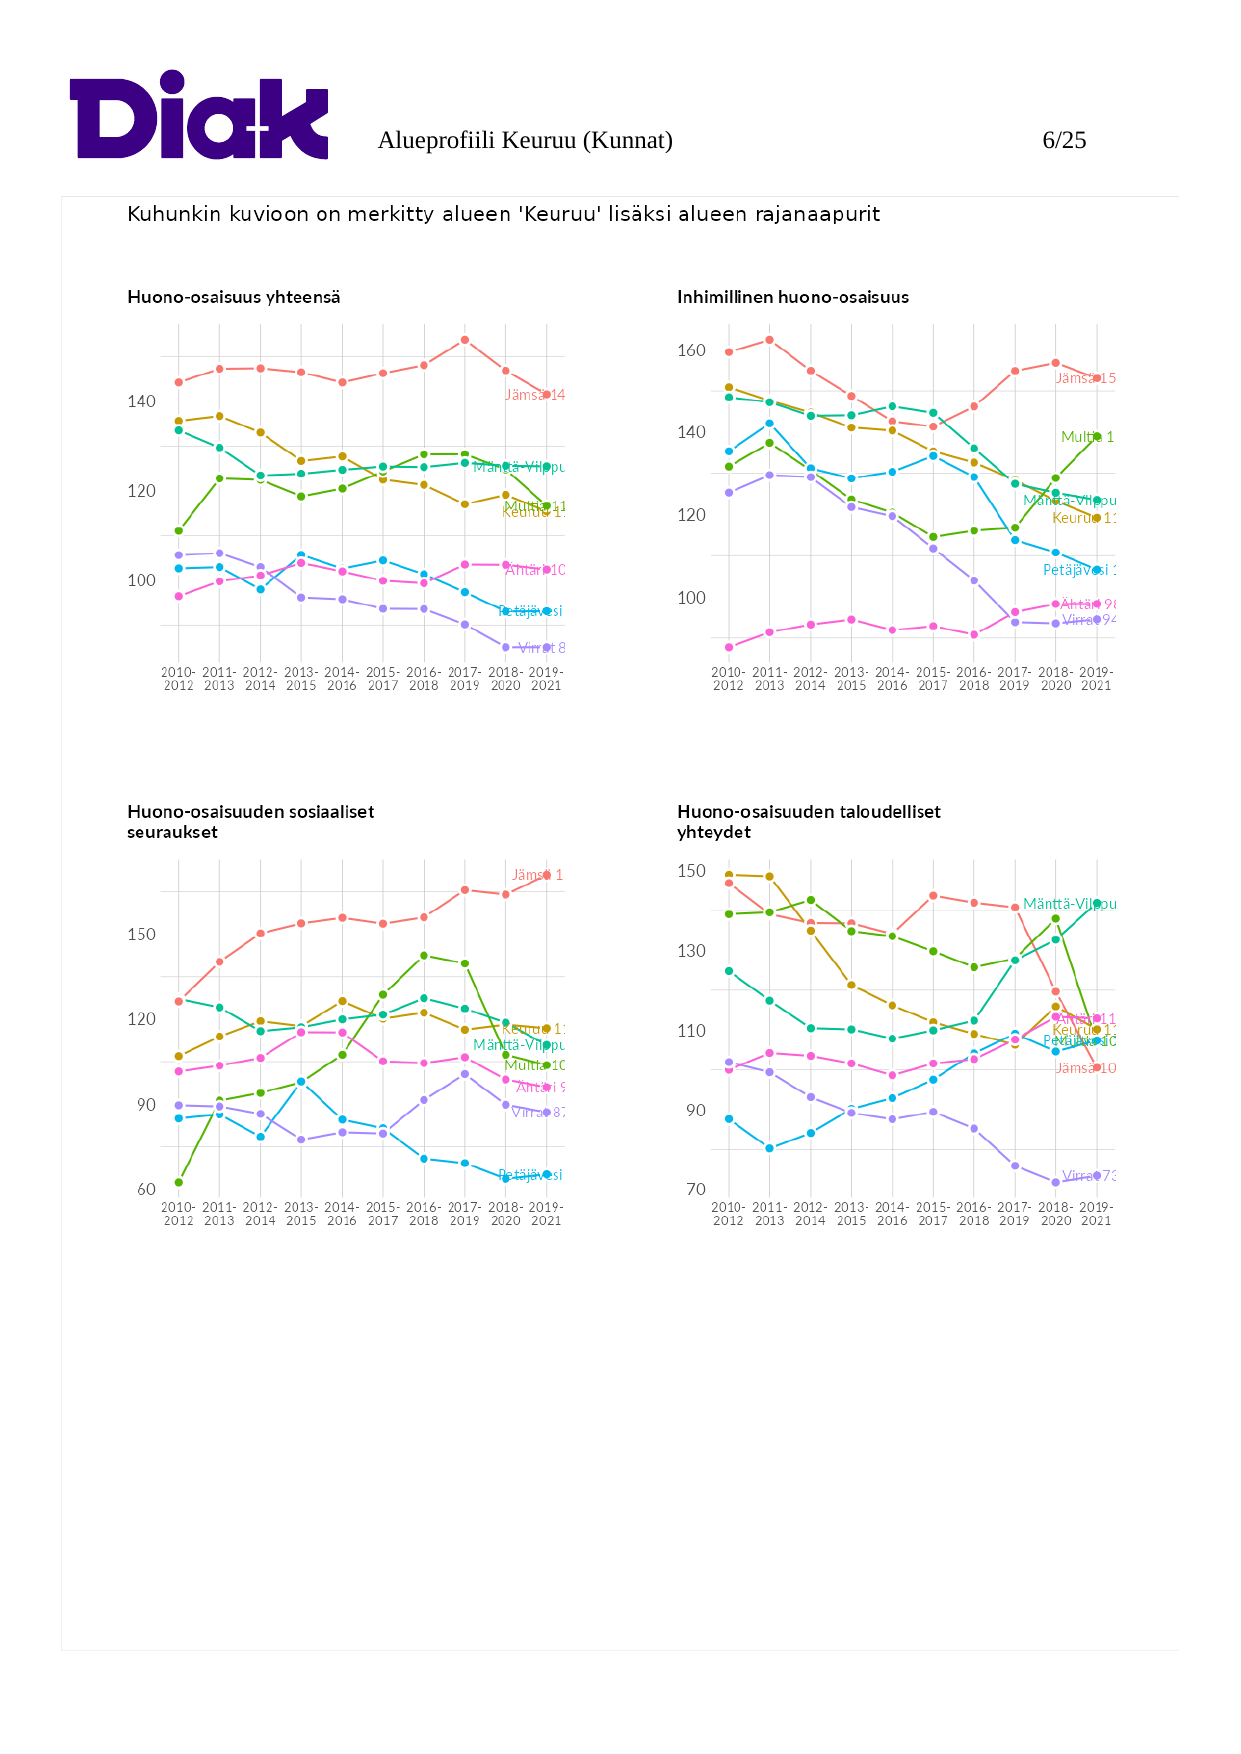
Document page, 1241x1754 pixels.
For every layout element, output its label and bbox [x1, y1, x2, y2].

picture [61, 196, 1179, 1651]
